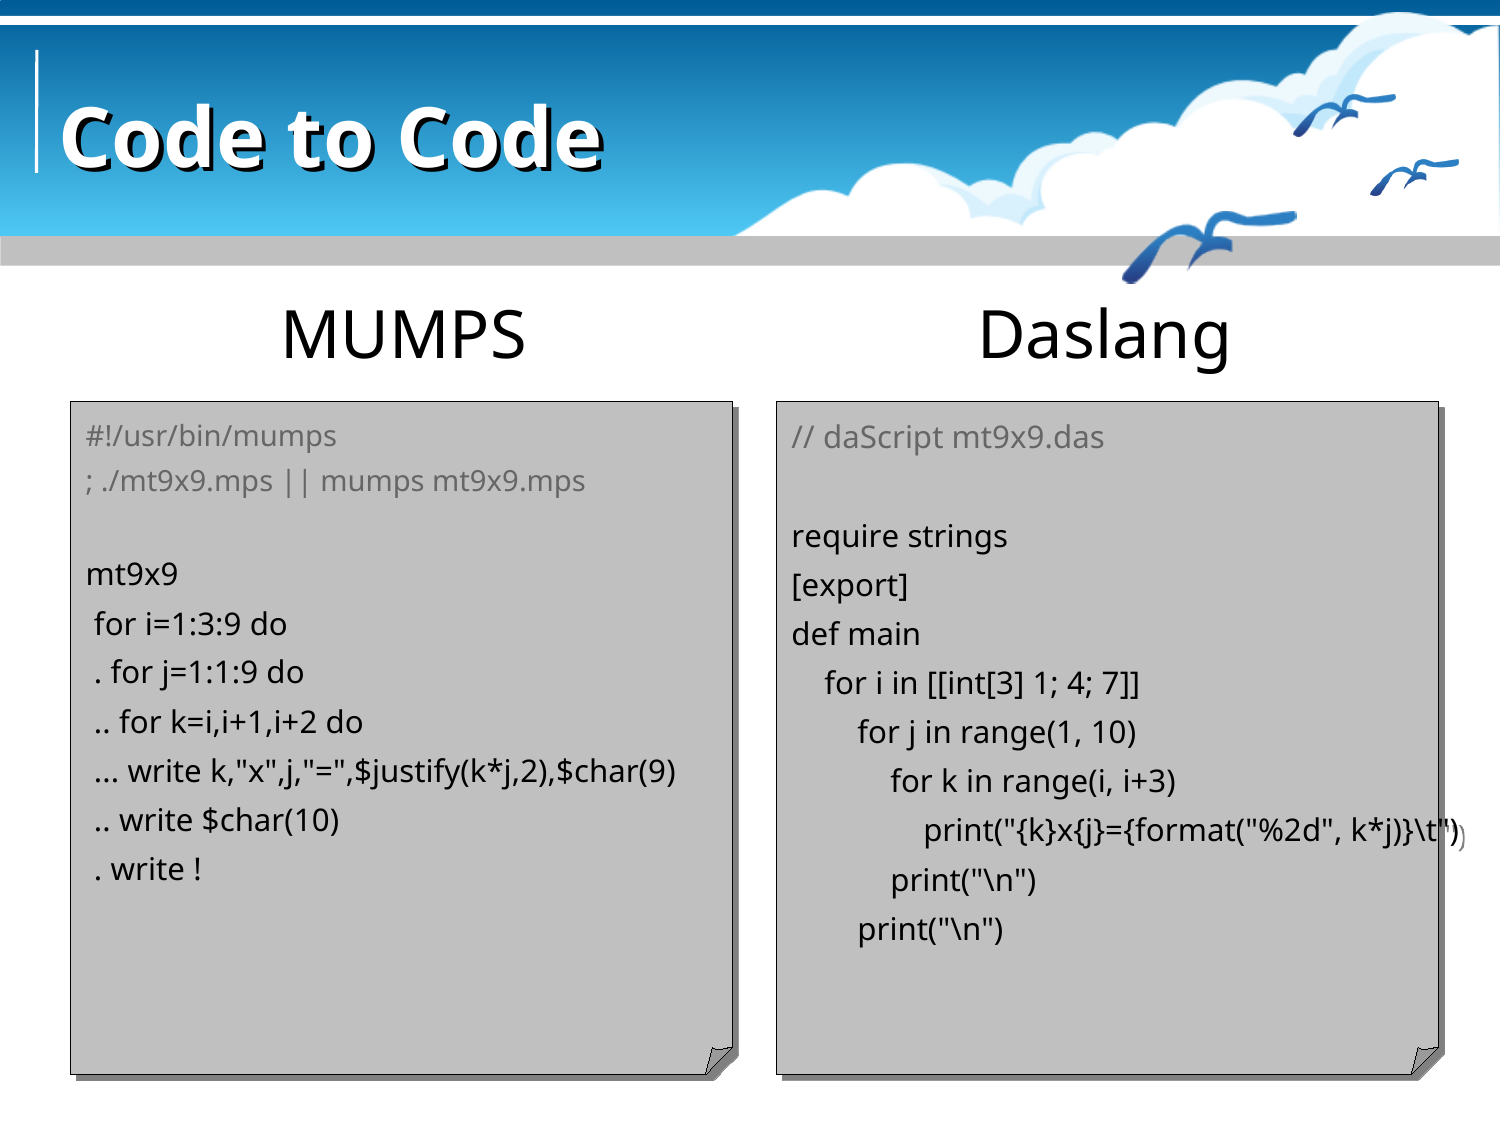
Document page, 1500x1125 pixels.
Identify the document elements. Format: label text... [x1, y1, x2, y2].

text_box MUMPS [265, 283, 597, 388]
picture [730, 12, 1500, 284]
text_box // daScript mt9x9.das require strings [export] def main for i in [[int[3] 1; 4; 7]] for j in range(1, 10) for k in range(i, i+3) print("{k}x{j}={format("%2d", k*j)}\t") print("\n") print("\n") [776, 401, 1439, 1075]
text_box #!/usr/bin/mumps ; ./mt9x9.mps || mumps mt9x9.mps mt9x9 for i=1:3:9 do . for j=1:1:9 do .. for k=i,i+1,i+2 do ... write k,"x",j,"=",$justify(k*j,2),$char(9) .. write $char(10) . write ! [70, 401, 733, 1075]
text_box Daslang [962, 283, 1294, 388]
title Code to Code [59, 86, 1465, 186]
